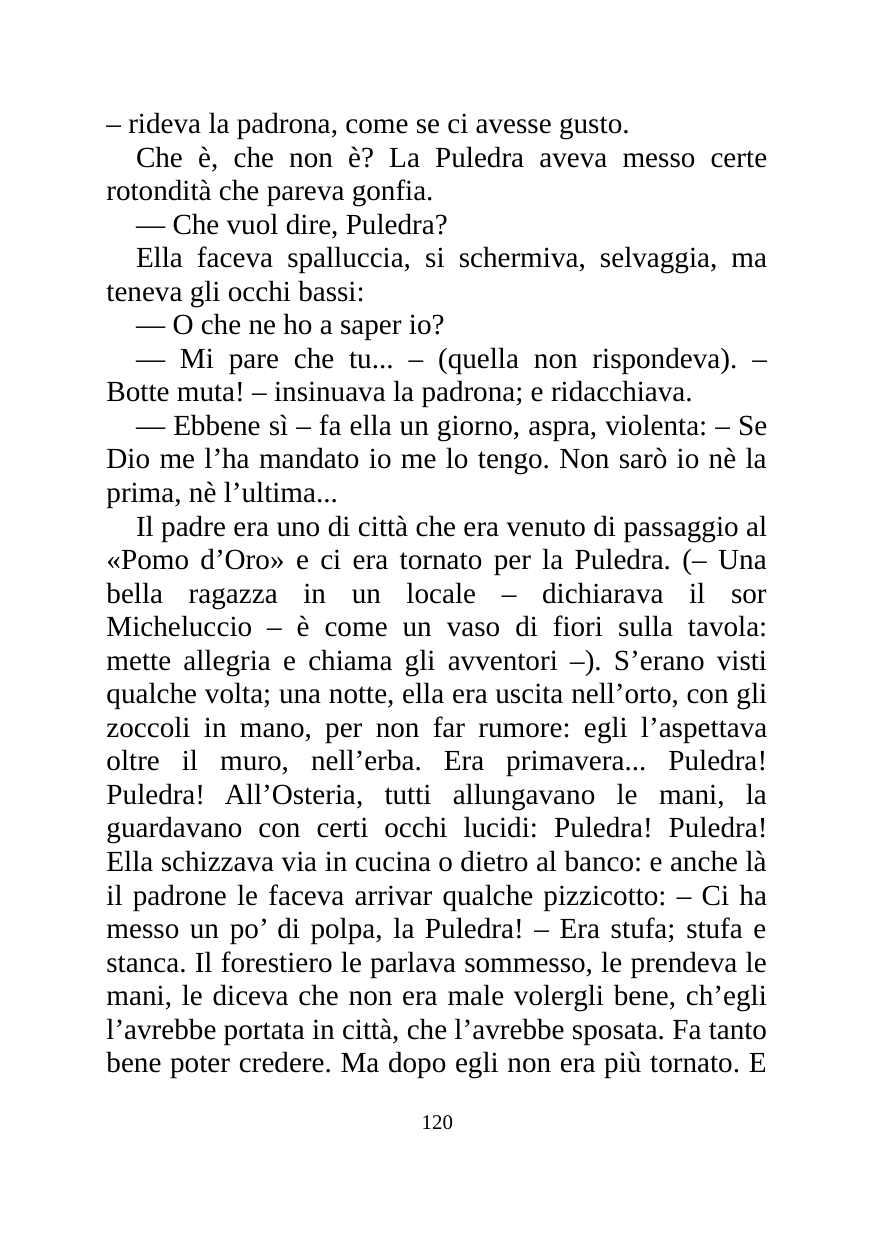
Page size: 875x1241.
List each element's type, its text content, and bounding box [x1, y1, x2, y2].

text – rideva la padrona, come se ci avesse gusto. [106, 106, 768, 140]
text — Che vuol dire, Puledra? [106, 207, 768, 240]
text Il padre era uno di città che era venuto di passaggio al «Pomo d’Oro» e ci era tornato per la Puledra. (– Una bella ragazza in un locale – dichiarava il sor Micheluccio – è come un vaso di fiori sulla tavola: mette allegria e chiama gli avventori –). S’erano visti qualche volta; una notte, ella era uscita nell’orto, con gli zoccoli in mano, per non far rumore: egli l’aspettava oltre il muro, nell’erba. Era primavera... Puledra! Puledra! All’Osteria, tutti allungavano le mani, la guardavano con certi occhi lucidi: Puledra! Puledra! Ella schizzava via in cucina o dietro al banco: e anche là il padrone le faceva arrivar qualche pizzicotto: – Ci ha messo un po’ di polpa, la Puledra! – Era stufa; stufa e stanca. Il forestiero le parlava sommesso, le prendeva le mani, le diceva che non era male volergli bene, ch’egli l’avrebbe portata in città, che l’avrebbe sposata. Fa tanto bene poter credere. Ma dopo egli non era più tornato. E [106, 509, 768, 1079]
text Ella faceva spalluccia, si schermiva, selvaggia, ma teneva gli occhi bassi: [106, 240, 768, 307]
text — Ebbene sì – fa ella un giorno, aspra, violenta: – Se Dio me l’ha mandato io me lo tengo. Non sarò io nè la prima, nè l’ultima... [106, 408, 768, 509]
text — Mi pare che tu... – (quella non rispondeva). – Botte muta! – insinuava la padrona; e ridacchiava. [106, 341, 768, 408]
text — O che ne ho a saper io? [106, 307, 768, 341]
text Che è, che non è? La Puledra aveva messo certe rotondità che pareva gonfia. [106, 140, 768, 207]
